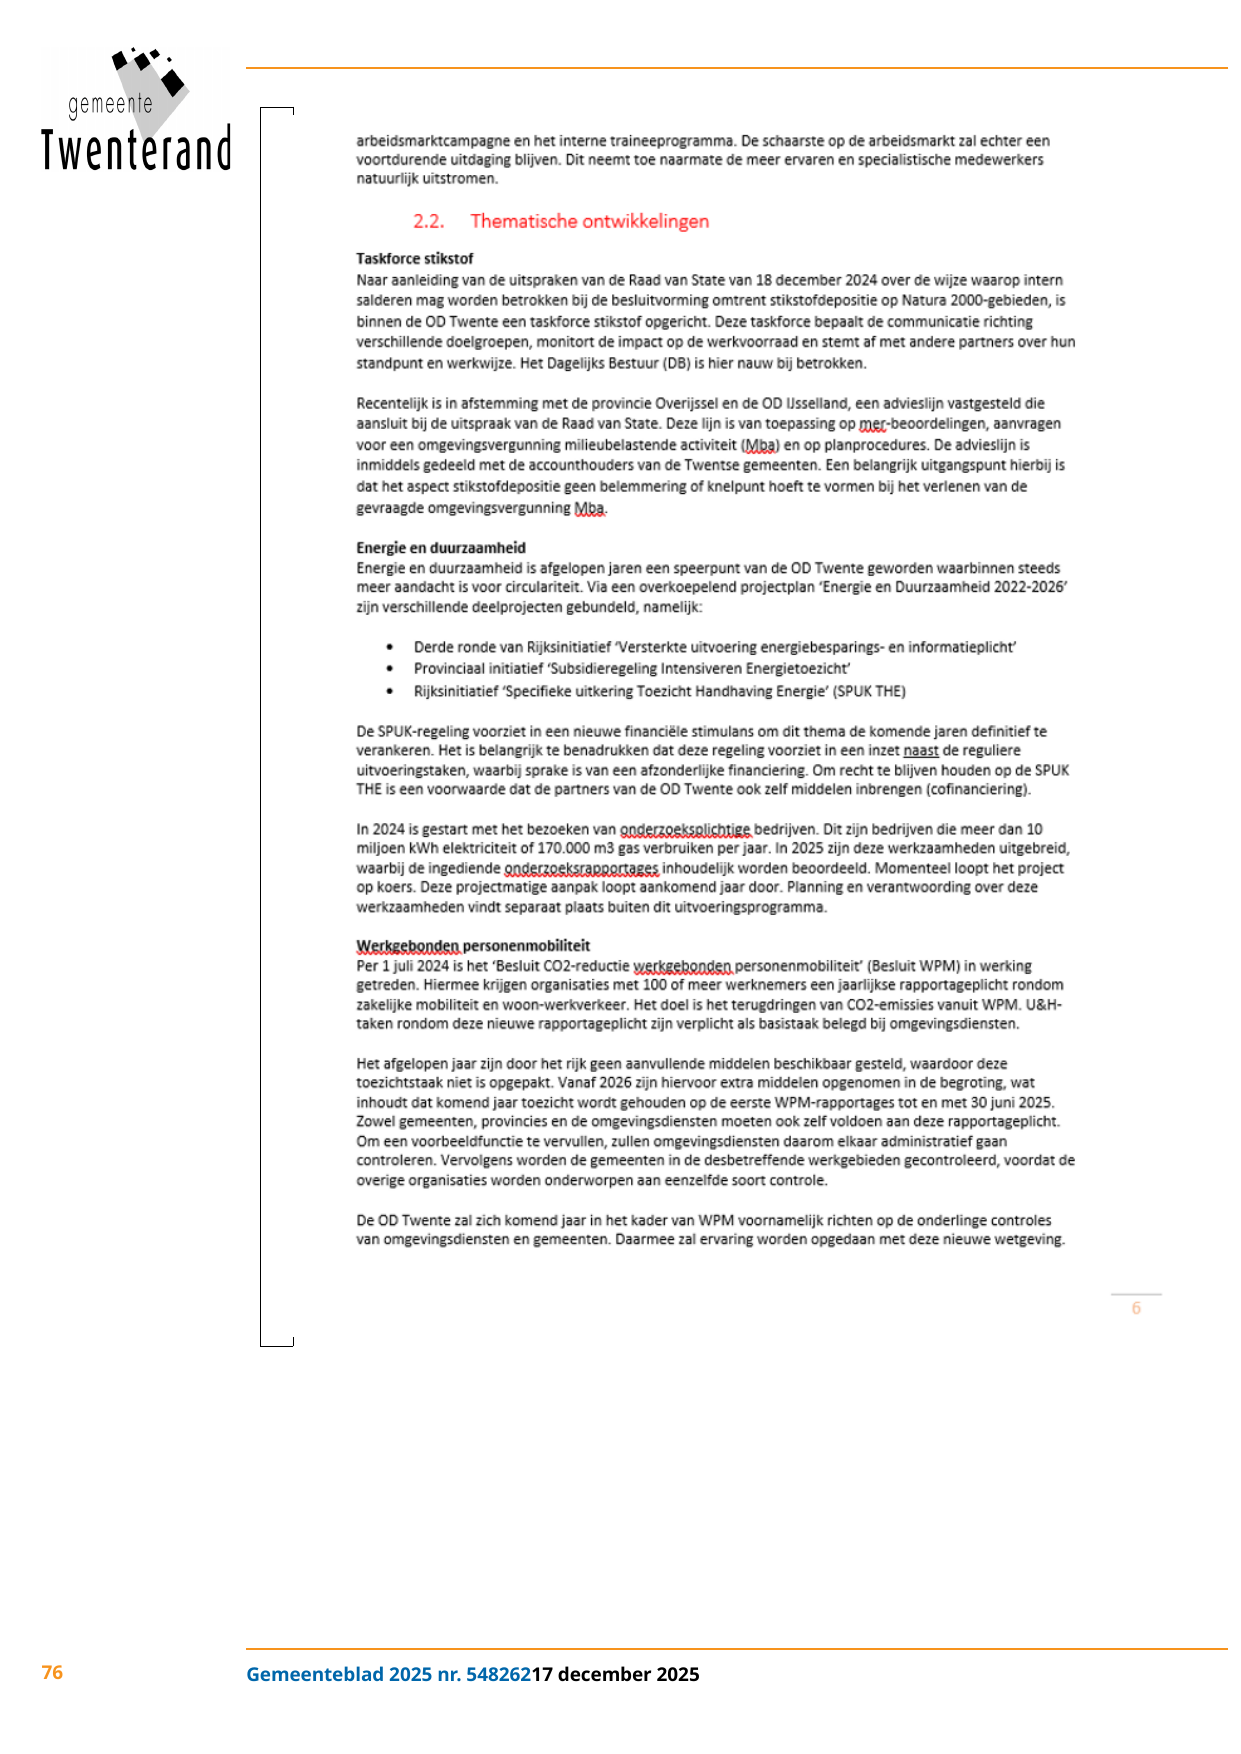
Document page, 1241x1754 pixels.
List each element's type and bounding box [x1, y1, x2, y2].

picture [41, 47, 231, 172]
picture [268, 115, 1173, 1337]
